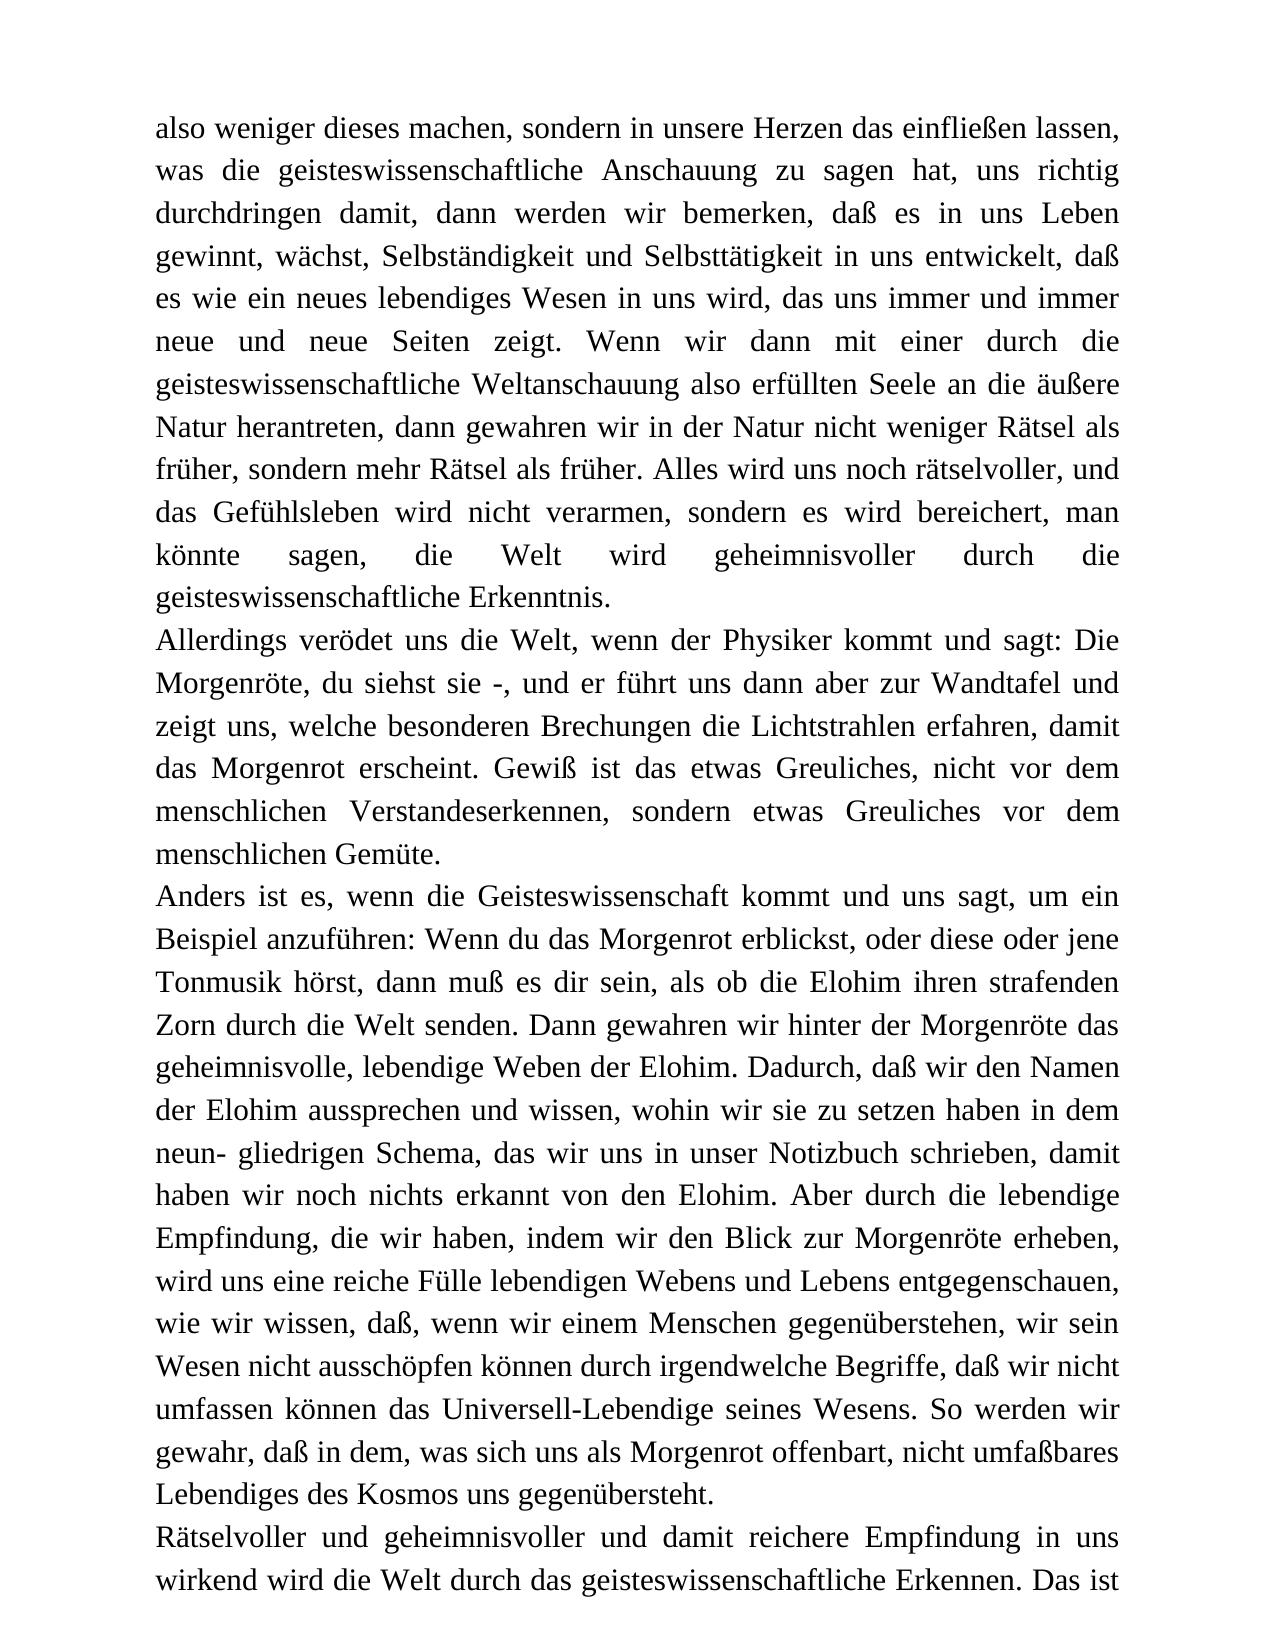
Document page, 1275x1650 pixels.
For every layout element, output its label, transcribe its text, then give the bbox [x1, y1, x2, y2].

text also weniger dieses machen, sondern in unsere Herzen das einfließen lassen, was die geisteswissenschaftliche Anschauung zu sagen hat, uns richtig durchdringen damit, dann werden wir bemerken, daß es in uns Leben gewinnt, wächst, Selbständigkeit und Selbsttätigkeit in uns entwickelt, daß es wie ein neues lebendiges Wesen in uns wird, das uns immer und immer neue und neue Seiten zeigt. Wenn wir dann mit einer durch die geisteswissenschaftliche Weltanschauung also erfüllten Seele an die äußere Natur herantreten, dann gewahren wir in der Natur nicht weniger Rätsel als früher, sondern mehr Rätsel als früher. Alles wird uns noch rätselvoller, und das Gefühlsleben wird nicht verarmen, sondern es wird bereichert, man könnte sagen, die Welt wird geheimnisvoller durch die geisteswissenschaftliche Erkenntnis. [155, 109, 1121, 614]
text Allerdings verödet uns die Welt, wenn der Physiker kommt und sagt: Die Morgenröte, du siehst sie -, und er führt uns dann aber zur Wandtafel und zeigt uns, welche besonderen Brechungen die Lichtstrahlen erfahren, damit das Morgenrot erscheint. Gewiß ist das etwas Greuliches, nicht vor dem menschlichen Verstandeserkennen, sondern etwas Greuliches vor dem menschlichen Gemüte. [155, 621, 1121, 871]
text Anders ist es, wenn die Geisteswissenschaft kommt und uns sagt, um ein Beispiel anzuführen: Wenn du das Morgenrot erblickst, oder diese oder jene Tonmusik hörst, dann muß es dir sein, als ob die Elohim ihren strafenden Zorn durch die Welt senden. Dann gewahren wir hinter der Morgenröte das geheimnisvolle, lebendige Weben der Elohim. Dadurch, daß wir den Namen der Elohim aussprechen und wissen, wohin wir sie zu setzen haben in dem neun- gliedrigen Schema, das wir uns in unser Notizbuch schrieben, damit haben wir noch nichts erkannt von den Elohim. Aber durch die lebendige Empfindung, die wir haben, indem wir den Blick zur Morgenröte erheben, wird uns eine reiche Fülle lebendigen Webens und Lebens entgegenschauen, wie wir wissen, daß, wenn wir einem Menschen gegenüberstehen, wir sein Wesen nicht ausschöpfen können durch irgendwelche Begriffe, daß wir nicht umfassen können das Universell-Lebendige seines Wesens. So werden wir gewahr, daß in dem, was sich uns als Morgenrot offenbart, nicht umfaßbares Lebendiges des Kosmos uns gegenübersteht. [155, 878, 1121, 1511]
text Rätselvoller und geheimnisvoller und damit reichere Empfindung in uns wirkend wird die Welt durch das geisteswissenschaftliche Erkennen. Das ist [155, 1518, 1121, 1597]
